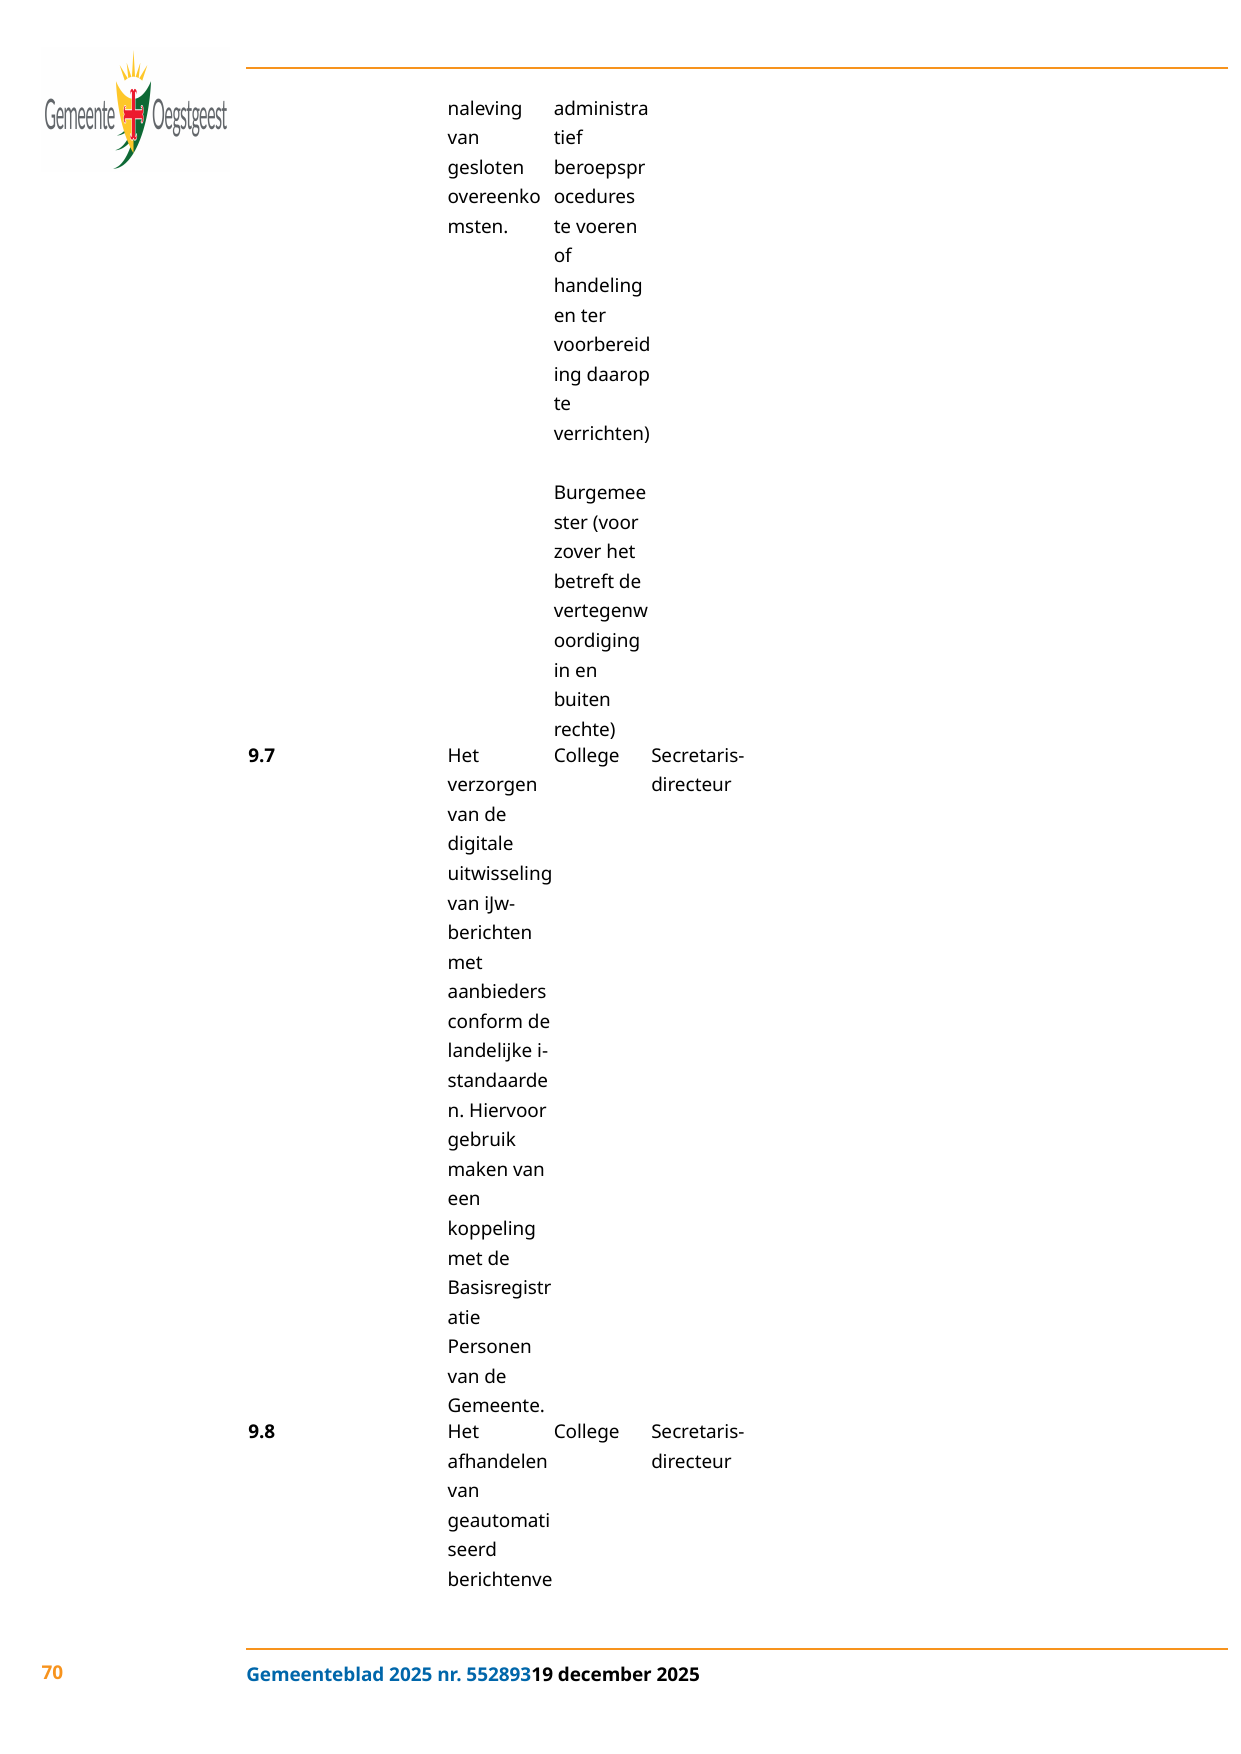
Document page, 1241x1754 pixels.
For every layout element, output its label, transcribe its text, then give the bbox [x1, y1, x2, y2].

table_cell [346, 1418, 447, 1592]
table_cell Het afhandelen van geautomatiseerd berichtenve [448, 1418, 553, 1592]
table_cell administratief beroepsprocedures te voeren of handelingen ter voorbereiding daarop te verrichten) Burgemeester (voor zover het betreft de vertegenwoordiging in en buiten rechte) [554, 95, 651, 742]
table_cell [944, 1418, 1041, 1592]
table_cell [248, 95, 346, 742]
table_cell Secretaris-directeur [651, 742, 748, 1418]
table_cell [346, 742, 447, 1418]
table_cell College [554, 1418, 651, 1592]
table_cell naleving van gesloten overeenkomsten. [448, 95, 553, 742]
table_cell [1041, 1418, 1152, 1592]
table_cell [846, 1418, 944, 1592]
table_cell Het verzorgen van de digitale uitwisseling van iJw-berichten met aanbieders conform de landelijke i-standaarden. Hiervoor gebruik maken van een koppeling met de Basisregistratie Personen van de Gemeente. [448, 742, 553, 1418]
table_cell [749, 1418, 846, 1592]
table_cell [651, 95, 748, 742]
table_cell College [554, 742, 651, 1418]
table_cell [846, 742, 944, 1418]
table_cell Secretaris-directeur [651, 1418, 748, 1592]
table_cell [1041, 95, 1152, 742]
table_cell [944, 95, 1041, 742]
table_cell [846, 95, 944, 742]
picture [41, 47, 231, 172]
table_cell 9.7 [248, 742, 346, 1418]
table_cell [346, 95, 447, 742]
table_cell [1041, 742, 1152, 1418]
table_cell [944, 742, 1041, 1418]
table_cell [749, 742, 846, 1418]
table_cell 9.8 [248, 1418, 346, 1592]
table_cell [749, 95, 846, 742]
